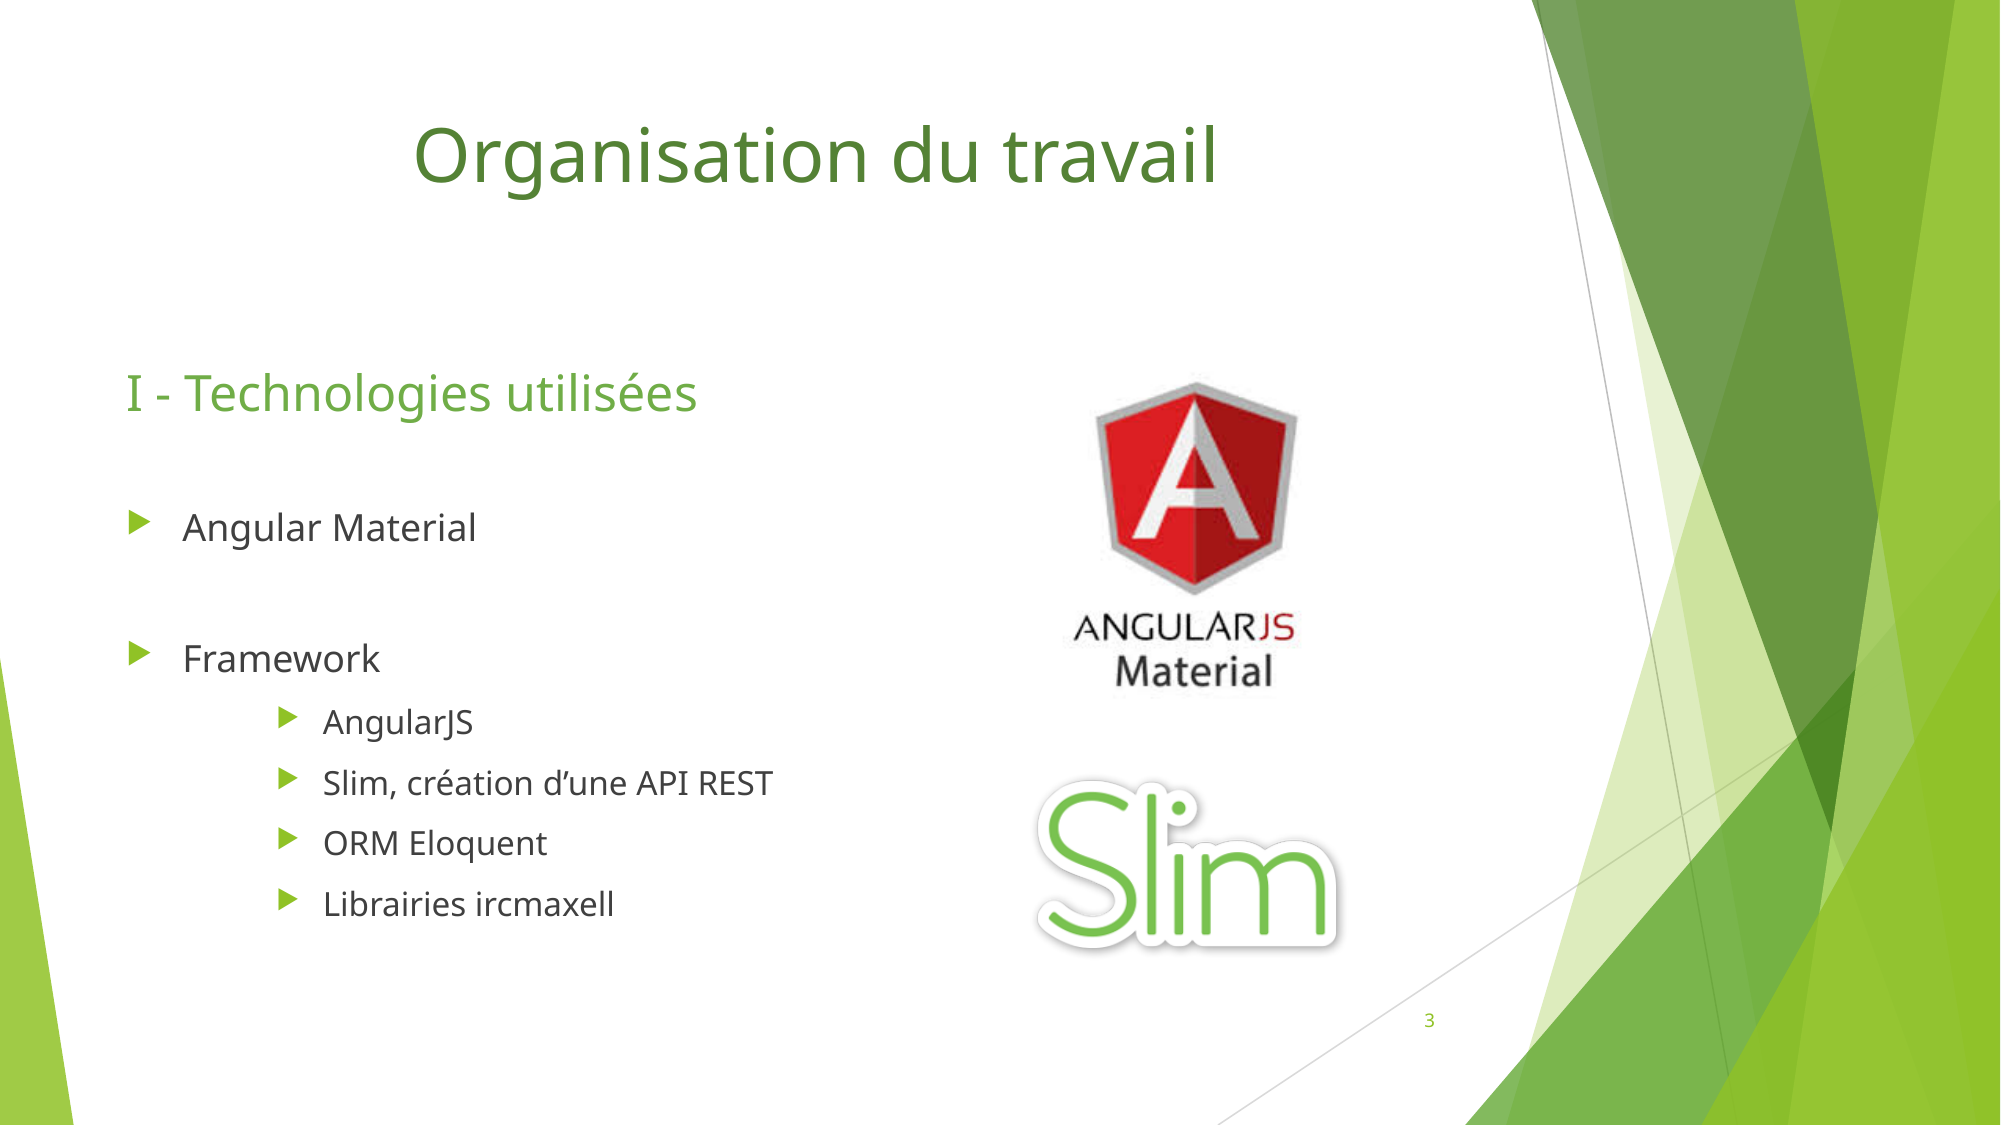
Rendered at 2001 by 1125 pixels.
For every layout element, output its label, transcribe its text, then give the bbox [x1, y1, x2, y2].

picture [1013, 360, 1366, 713]
text_box [1409, 991, 1522, 1051]
picture [1030, 772, 1349, 961]
title Organisation du travail [111, 99, 1522, 317]
list I - Technologies utilisées Angular Material Framework AngularJS Slim, création d’une API REST ORM Eloquent Librairies ircmaxell [111, 354, 1522, 992]
